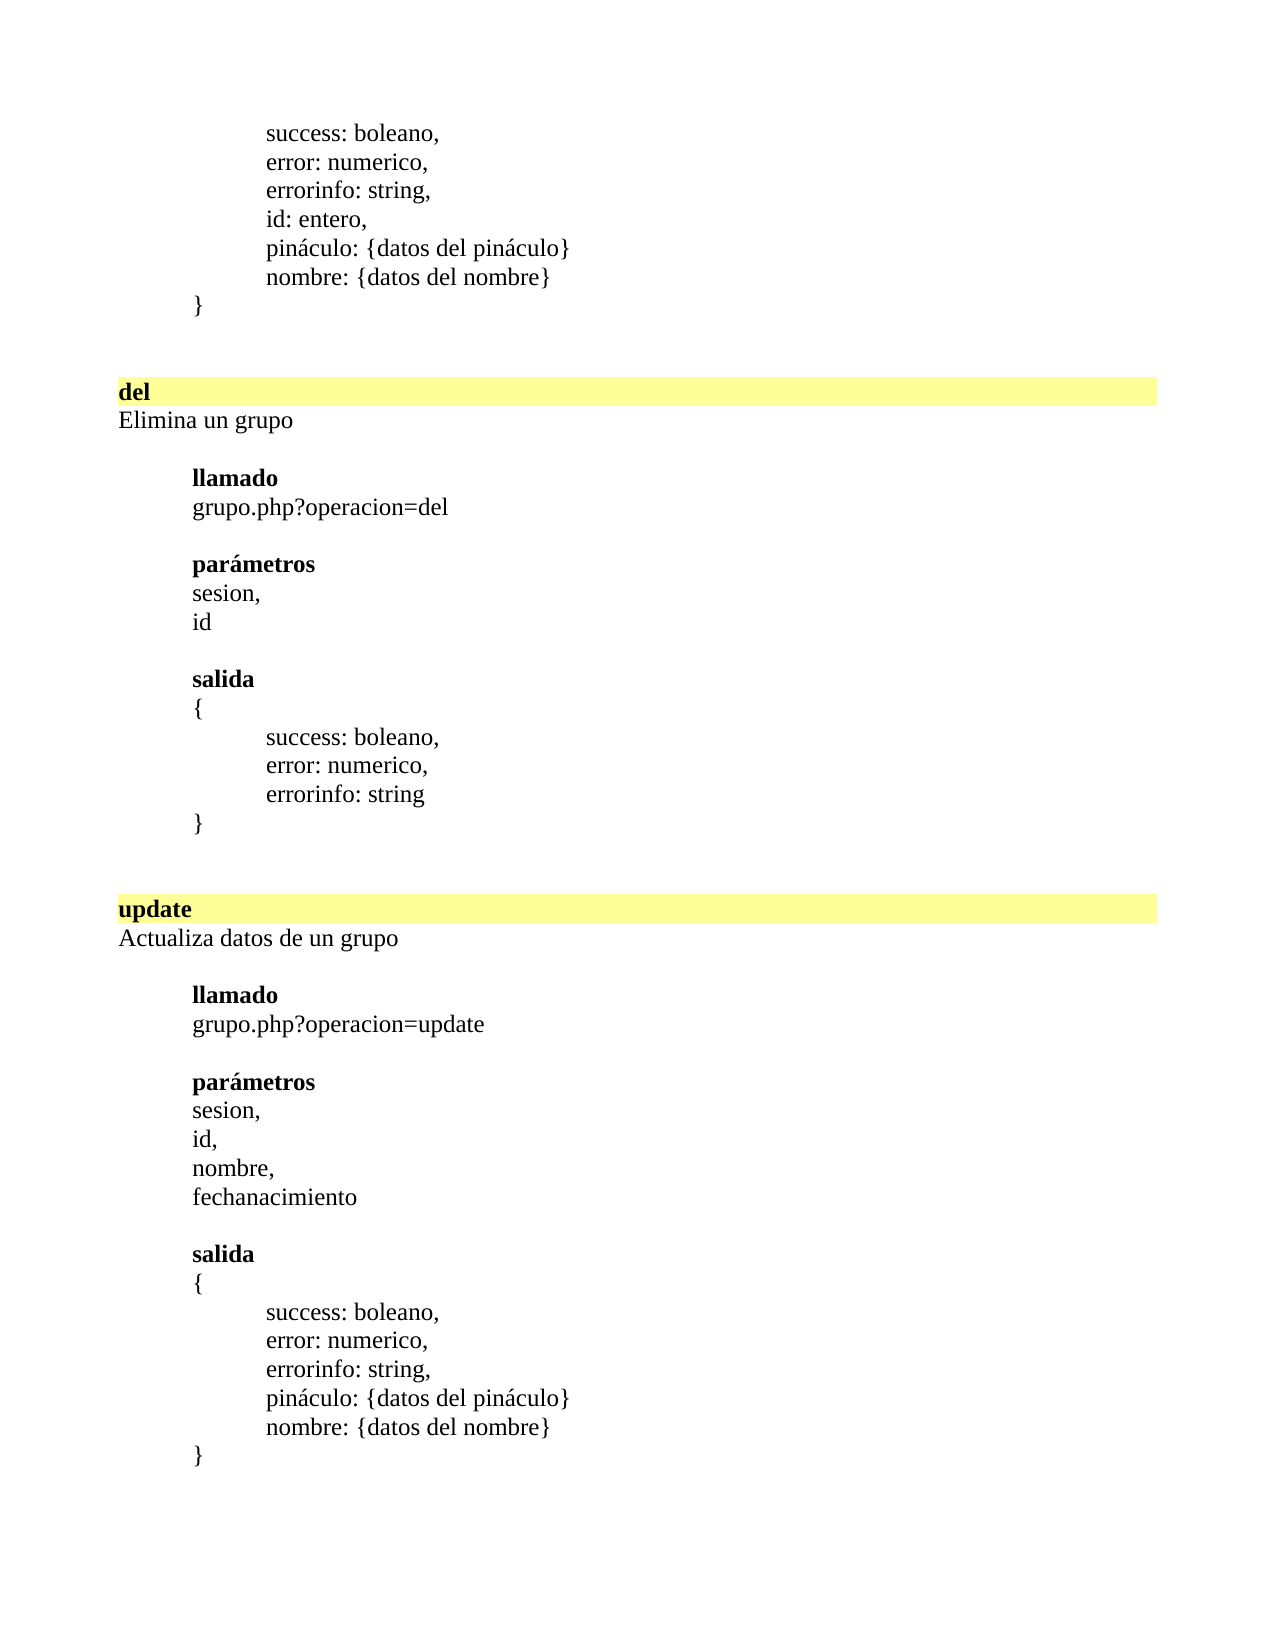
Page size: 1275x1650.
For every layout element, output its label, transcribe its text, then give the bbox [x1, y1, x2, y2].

text error: numerico, [192, 147, 1157, 176]
text llamado [192, 981, 1157, 1009]
text sesion, [192, 1096, 1157, 1124]
text fechanacimiento [192, 1182, 1157, 1211]
text salida [192, 664, 1157, 693]
text grupo.php?operacion=del [192, 492, 1157, 521]
text id [192, 607, 1157, 636]
text del [118, 377, 1157, 406]
text update [118, 894, 1157, 923]
text error: numerico, [192, 1326, 1157, 1354]
text nombre: {datos del nombre} [192, 1412, 1157, 1441]
text parámetros [192, 1067, 1157, 1096]
text pináculo: {datos del pináculo} [192, 233, 1157, 262]
text nombre: {datos del nombre} [192, 262, 1157, 291]
text } [192, 291, 1157, 319]
text } [192, 808, 1157, 837]
text success: boleano, [192, 118, 1157, 147]
text id, [192, 1124, 1157, 1153]
text errorinfo: string, [192, 176, 1157, 204]
text errorinfo: string, [192, 1354, 1157, 1383]
text error: numerico, [192, 751, 1157, 779]
text llamado [192, 463, 1157, 492]
text Elimina un grupo [118, 406, 1157, 434]
text success: boleano, [192, 722, 1157, 751]
text success: boleano, [192, 1297, 1157, 1326]
text pináculo: {datos del pináculo} [192, 1383, 1157, 1412]
text } [192, 1441, 1157, 1469]
text { [192, 1268, 1157, 1297]
text grupo.php?operacion=update [192, 1009, 1157, 1038]
text salida [192, 1239, 1157, 1268]
text errorinfo: string [192, 779, 1157, 808]
text sesion, [192, 578, 1157, 607]
text nombre, [192, 1153, 1157, 1182]
text Actualiza datos de un grupo [118, 923, 1157, 952]
text id: entero, [192, 204, 1157, 233]
text { [192, 693, 1157, 722]
text parámetros [192, 549, 1157, 578]
